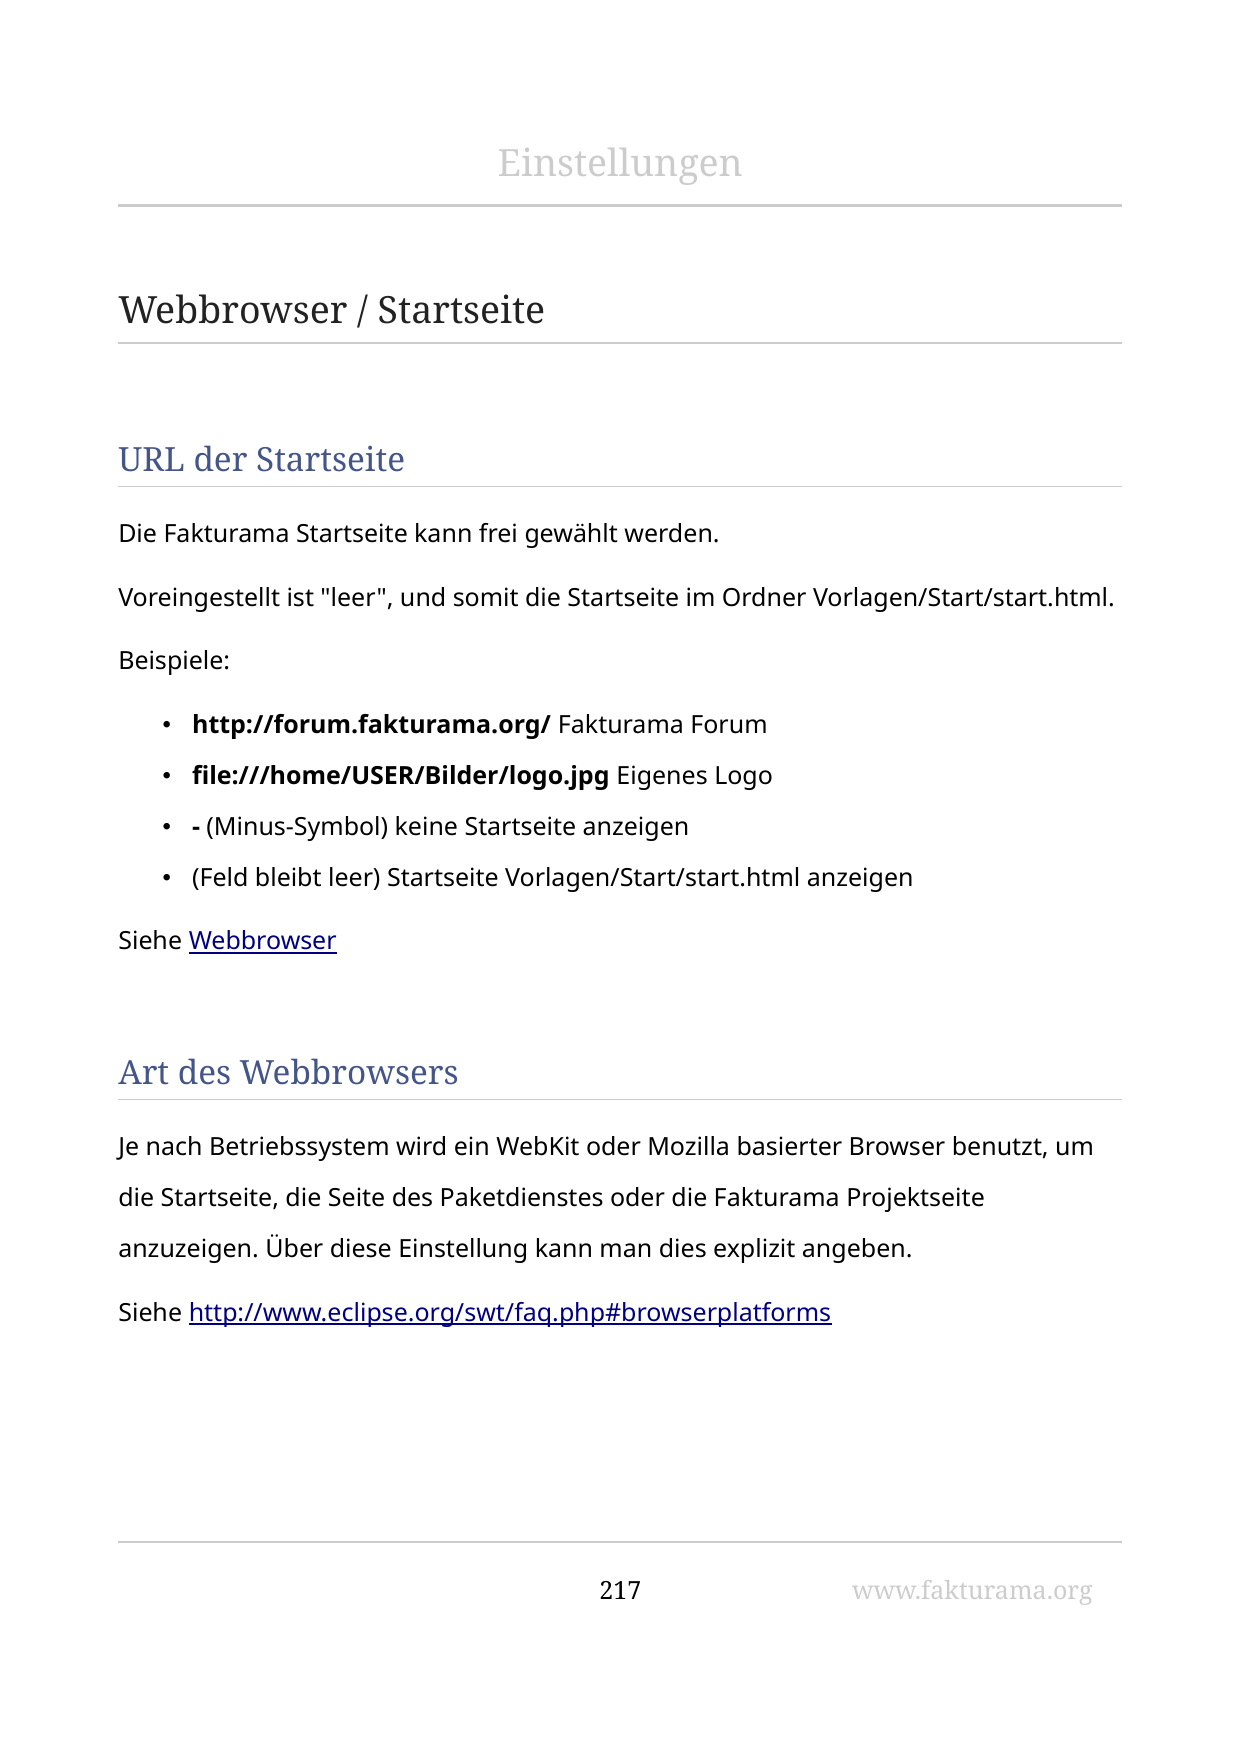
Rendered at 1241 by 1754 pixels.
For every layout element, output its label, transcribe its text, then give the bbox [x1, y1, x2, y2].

list http://forum.fakturama.org/ Fakturama Forum [162, 706, 1122, 740]
text Voreingestellt ist "leer", und somit die Startseite im Ordner Vorlagen/Start/start.html. [118, 579, 1122, 613]
list - (Minus-Symbol) keine Startseite anzeigen [162, 808, 1122, 842]
text Siehe Webbrowser [118, 923, 1122, 957]
subtitle URL der Startseite [118, 436, 1122, 486]
list file:///home/USER/Bilder/logo.jpg Eigenes Logo [162, 757, 1122, 791]
text Die Fakturama Startseite kann frei gewählt werden. [118, 516, 1122, 550]
list (Feld bleibt leer) Startseite Vorlagen/Start/start.html anzeigen [162, 859, 1122, 893]
text Beispiele: [118, 643, 1122, 677]
text Siehe http://www.eclipse.org/swt/faq.php#browserplatforms [118, 1294, 1122, 1328]
subtitle Art des Webbrowsers [118, 1049, 1122, 1099]
subtitle Webbrowser / Startseite [118, 283, 1122, 342]
text Je nach Betriebssystem wird ein WebKit oder Mozilla basierter Browser benutzt, um die Startseite, die Seite des Paketdienstes oder die Fakturama Projektseite anzuzeigen. Über diese Einstellung kann man dies explizit angeben. [118, 1129, 1122, 1265]
